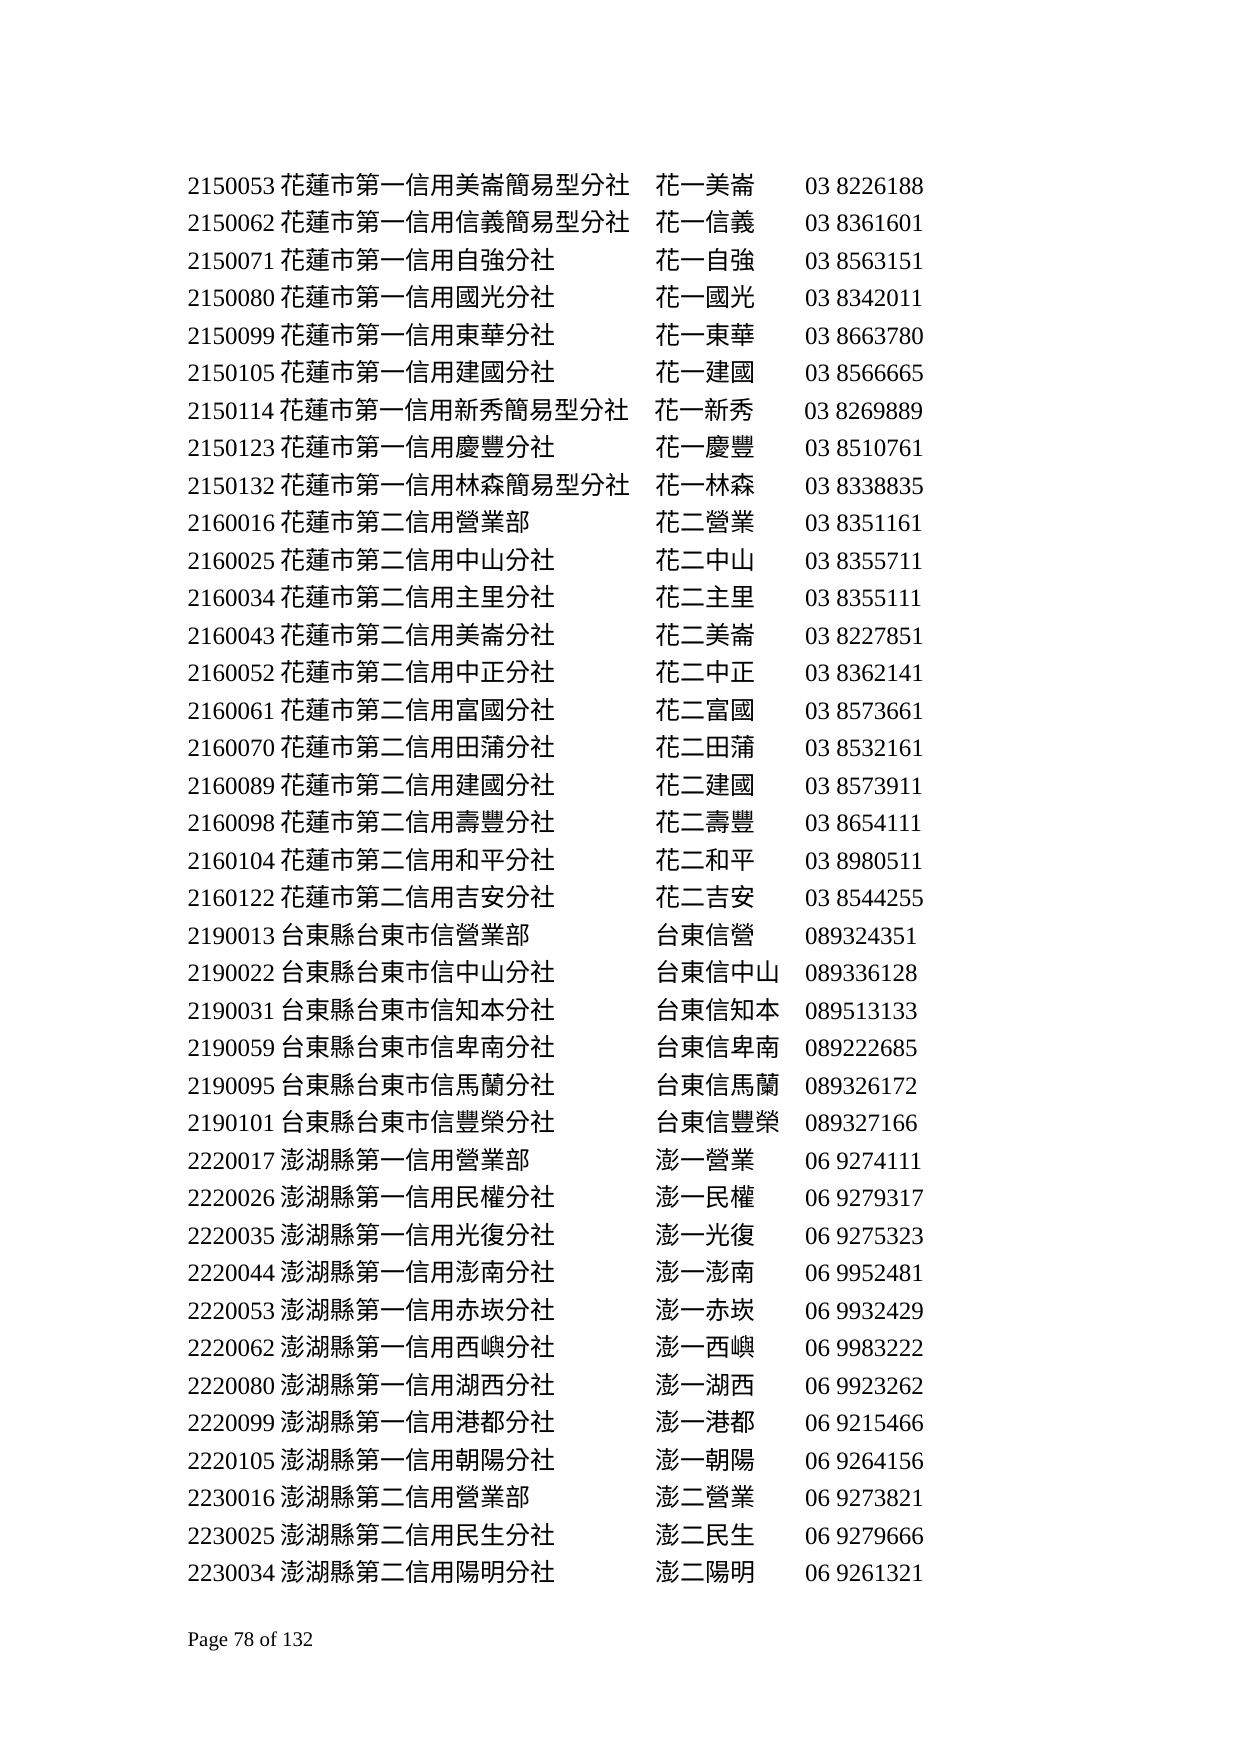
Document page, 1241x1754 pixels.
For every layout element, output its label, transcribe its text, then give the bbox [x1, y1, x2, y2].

text 2220105澎湖縣第一信用朝陽分社 澎一朝陽 06 9264156 [187, 1439, 1053, 1477]
text 2190059台東縣台東市信卑南分社 台東信卑南 089222685 [187, 1027, 1053, 1064]
text 2190101台東縣台東市信豐榮分社 台東信豐榮 089327166 [187, 1102, 1053, 1139]
text 2160043花蓮市第二信用美崙分社 花二美崙 03 8227851 [187, 614, 1053, 652]
text 2220017澎湖縣第一信用營業部 澎一營業 06 9274111 [187, 1139, 1053, 1177]
text 2220080澎湖縣第一信用湖西分社 澎一湖西 06 9923262 [187, 1364, 1053, 1402]
text 2150062花蓮市第一信用信義簡易型分社 花一信義 03 8361601 [187, 202, 1053, 239]
text 2220035澎湖縣第一信用光復分社 澎一光復 06 9275323 [187, 1214, 1053, 1252]
text 2220044澎湖縣第一信用澎南分社 澎一澎南 06 9952481 [187, 1252, 1053, 1289]
text 2160070花蓮市第二信用田蒲分社 花二田蒲 03 8532161 [187, 727, 1053, 764]
text 2220062澎湖縣第一信用西嶼分社 澎一西嶼 06 9983222 [187, 1327, 1053, 1364]
text 2160061花蓮市第二信用富國分社 花二富國 03 8573661 [187, 689, 1053, 727]
text 2150053花蓮市第一信用美崙簡易型分社 花一美崙 03 8226188 [187, 164, 1053, 202]
text 2160098花蓮市第二信用壽豐分社 花二壽豐 03 8654111 [187, 802, 1053, 839]
text 2150105花蓮市第一信用建國分社 花一建國 03 8566665 [187, 352, 1053, 389]
text 2190022台東縣台東市信中山分社 台東信中山 089336128 [187, 952, 1053, 989]
text 2160104花蓮市第二信用和平分社 花二和平 03 8980511 [187, 839, 1053, 877]
text 2160052花蓮市第二信用中正分社 花二中正 03 8362141 [187, 652, 1053, 689]
text 2220099澎湖縣第一信用港都分社 澎一港都 06 9215466 [187, 1402, 1053, 1439]
text 2150114花蓮市第一信用新秀簡易型分社 花一新秀 03 8269889 [187, 389, 1053, 427]
text 2160122花蓮市第二信用吉安分社 花二吉安 03 8544255 [187, 877, 1053, 914]
text 2150099花蓮市第一信用東華分社 花一東華 03 8663780 [187, 314, 1053, 352]
text 2150123花蓮市第一信用慶豐分社 花一慶豐 03 8510761 [187, 427, 1053, 464]
text 2190095台東縣台東市信馬蘭分社 台東信馬蘭 089326172 [187, 1064, 1053, 1102]
text 2150071花蓮市第一信用自強分社 花一自強 03 8563151 [187, 239, 1053, 277]
text 2160089花蓮市第二信用建國分社 花二建國 03 8573911 [187, 764, 1053, 802]
text 2150080花蓮市第一信用國光分社 花一國光 03 8342011 [187, 277, 1053, 314]
text 2190031台東縣台東市信知本分社 台東信知本 089513133 [187, 989, 1053, 1027]
text 2220026澎湖縣第一信用民權分社 澎一民權 06 9279317 [187, 1177, 1053, 1214]
text 2190013台東縣台東市信營業部 台東信營 089324351 [187, 914, 1053, 952]
text 2160034花蓮市第二信用主里分社 花二主里 03 8355111 [187, 577, 1053, 614]
text 2150132花蓮市第一信用林森簡易型分社 花一林森 03 8338835 [187, 464, 1053, 502]
text 2220053澎湖縣第一信用赤崁分社 澎一赤崁 06 9932429 [187, 1289, 1053, 1327]
text 2160016花蓮市第二信用營業部 花二營業 03 8351161 [187, 502, 1053, 539]
text 2230034澎湖縣第二信用陽明分社 澎二陽明 06 9261321 [187, 1552, 1053, 1589]
text 2230025澎湖縣第二信用民生分社 澎二民生 06 9279666 [187, 1514, 1053, 1552]
text 2160025花蓮市第二信用中山分社 花二中山 03 8355711 [187, 539, 1053, 577]
text 2230016澎湖縣第二信用營業部 澎二營業 06 9273821 [187, 1477, 1053, 1514]
